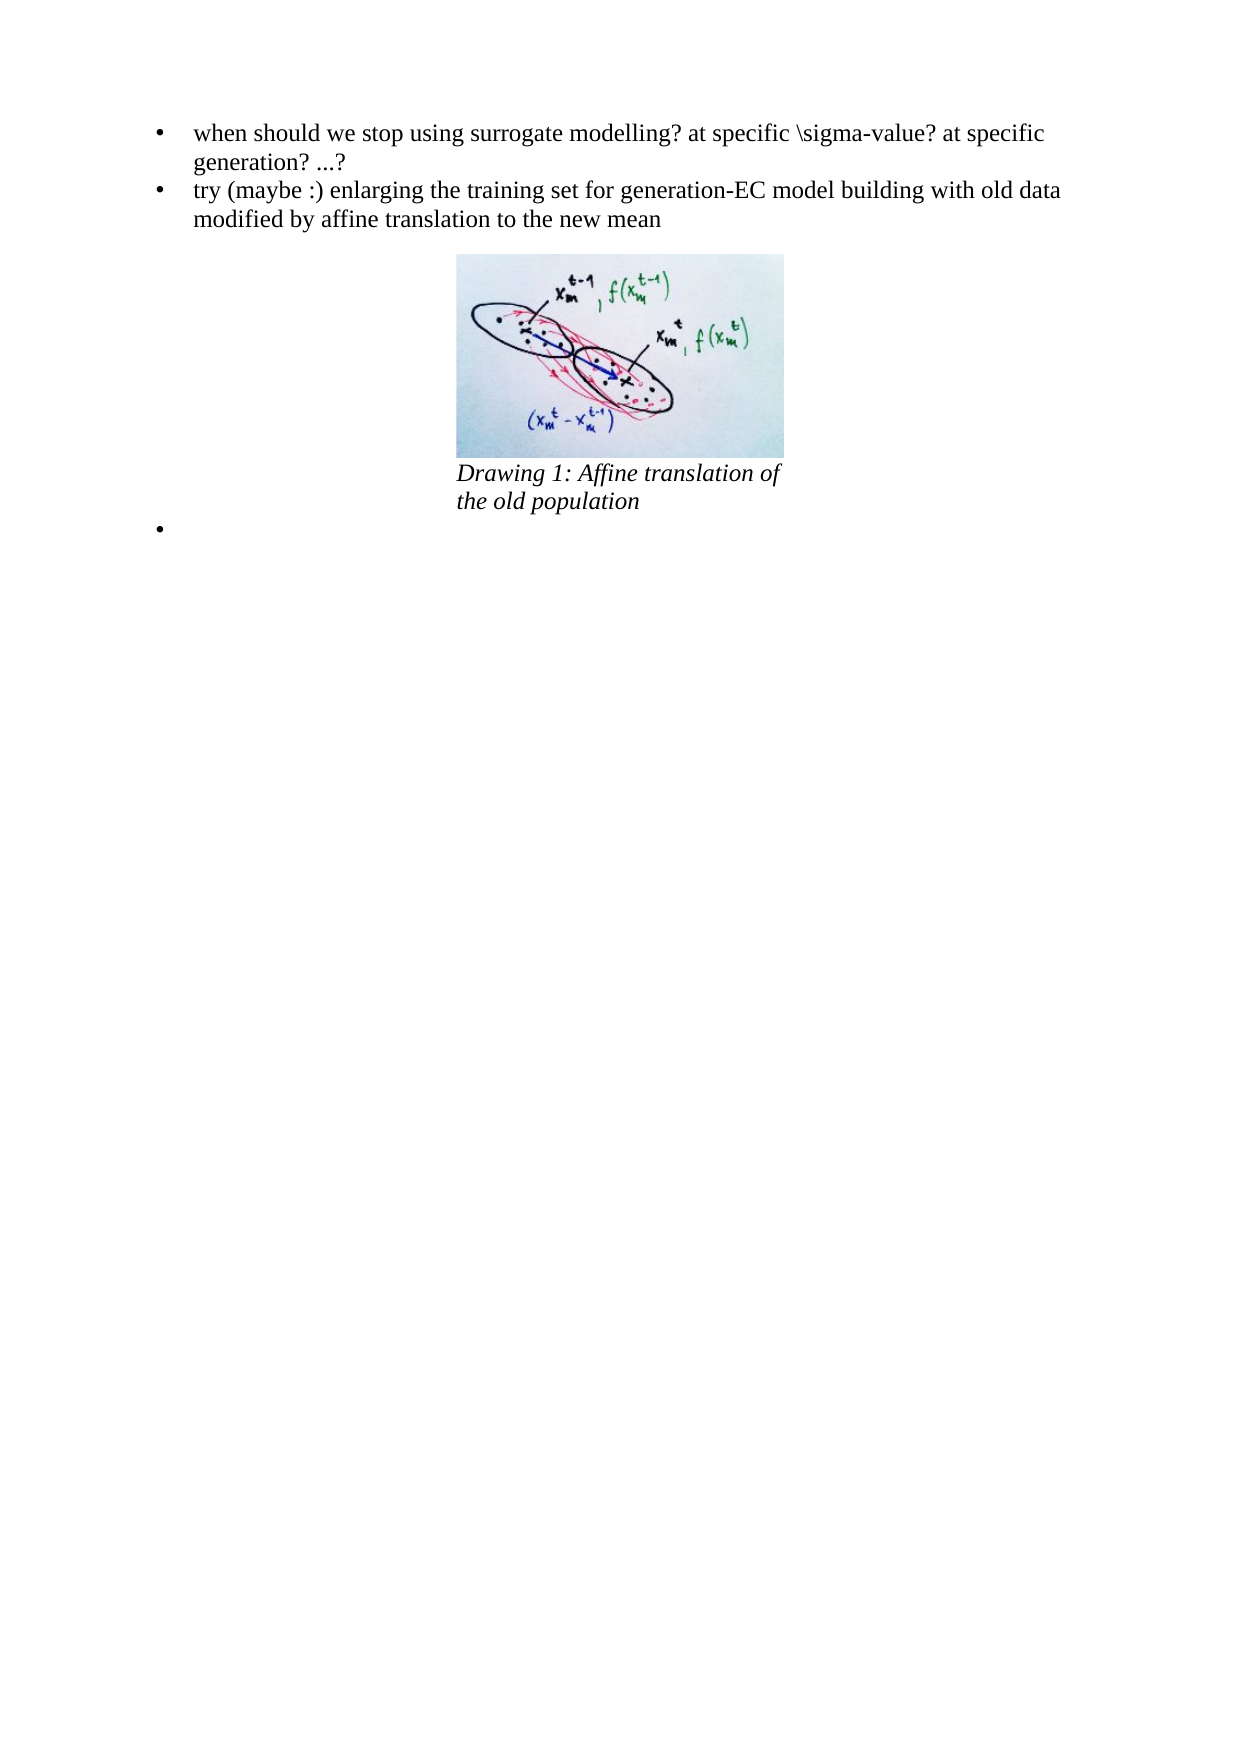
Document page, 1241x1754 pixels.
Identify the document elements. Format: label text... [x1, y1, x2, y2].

list Drawing 1: Affine translation of the old population [456, 458, 784, 515]
list when should we stop using surrogate modelling? at specific \sigma-value? at specific generation? ...? [156, 118, 1122, 176]
picture [456, 254, 784, 458]
list try (maybe :) enlarging the training set for generation-EC model building with old data modified by affine translation to the new mean [156, 176, 1122, 233]
list [456, 242, 784, 254]
